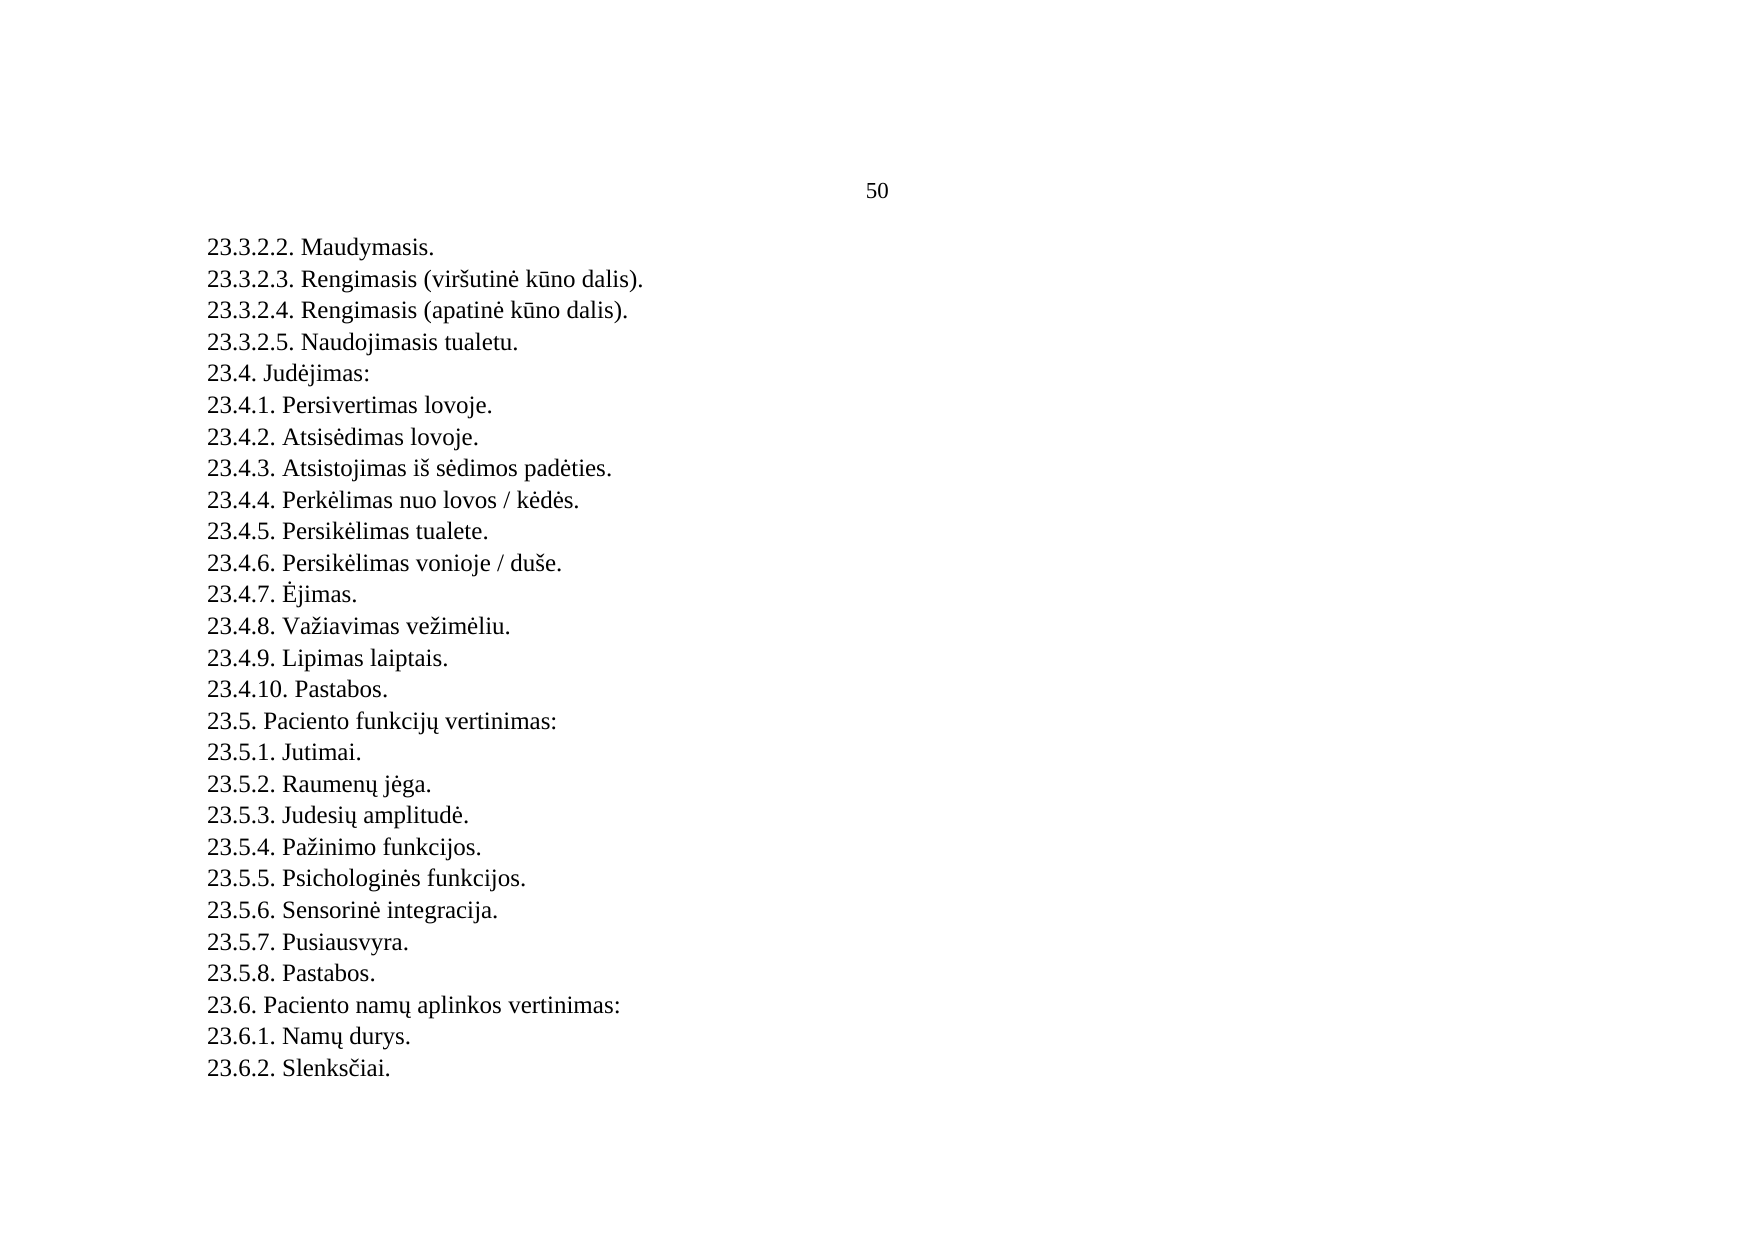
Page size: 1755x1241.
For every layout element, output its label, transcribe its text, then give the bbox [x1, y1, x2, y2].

text 23.6.2. Slenksčiai. [118, 1053, 1636, 1082]
text 23.4.3. Atsistojimas iš sėdimos padėties. [118, 453, 1636, 482]
text 23.6. Paciento namų aplinkos vertinimas: [118, 990, 1636, 1018]
text 23.3.2.3. Rengimasis (viršutinė kūno dalis). [118, 264, 1636, 293]
text 23.4.6. Persikėlimas vonioje / duše. [118, 548, 1636, 577]
text 23.5.7. Pusiausvyra. [118, 927, 1636, 955]
text 23.3.2.5. Naudojimasis tualetu. [118, 327, 1636, 356]
text 23.5.3. Judesių amplitudė. [118, 800, 1636, 829]
text 23.4.10. Pastabos. [118, 674, 1636, 703]
text 23.5.6. Sensorinė integracija. [118, 895, 1636, 924]
text 23.4. Judėjimas: [118, 358, 1636, 387]
text 23.5.1. Jutimai. [118, 737, 1636, 766]
text 23.4.4. Perkėlimas nuo lovos / kėdės. [118, 485, 1636, 513]
text 23.4.1. Persivertimas lovoje. [118, 390, 1636, 419]
text 23.5.8. Pastabos. [118, 958, 1636, 987]
text 23.5. Paciento funkcijų vertinimas: [118, 706, 1636, 734]
text 23.6.1. Namų durys. [118, 1021, 1636, 1050]
text 23.3.2.4. Rengimasis (apatinė kūno dalis). [118, 295, 1636, 324]
text 23.5.5. Psichologinės funkcijos. [118, 863, 1636, 892]
text 23.4.7. Ėjimas. [118, 579, 1636, 608]
text 23.3.2.2. Maudymasis. [118, 232, 1636, 261]
text 23.4.8. Važiavimas vežimėliu. [118, 611, 1636, 640]
text 23.5.2. Raumenų jėga. [118, 769, 1636, 798]
text 23.4.9. Lipimas laiptais. [118, 643, 1636, 671]
text 23.5.4. Pažinimo funkcijos. [118, 832, 1636, 861]
text 23.4.2. Atsisėdimas lovoje. [118, 422, 1636, 450]
text 23.4.5. Persikėlimas tualete. [118, 516, 1636, 545]
